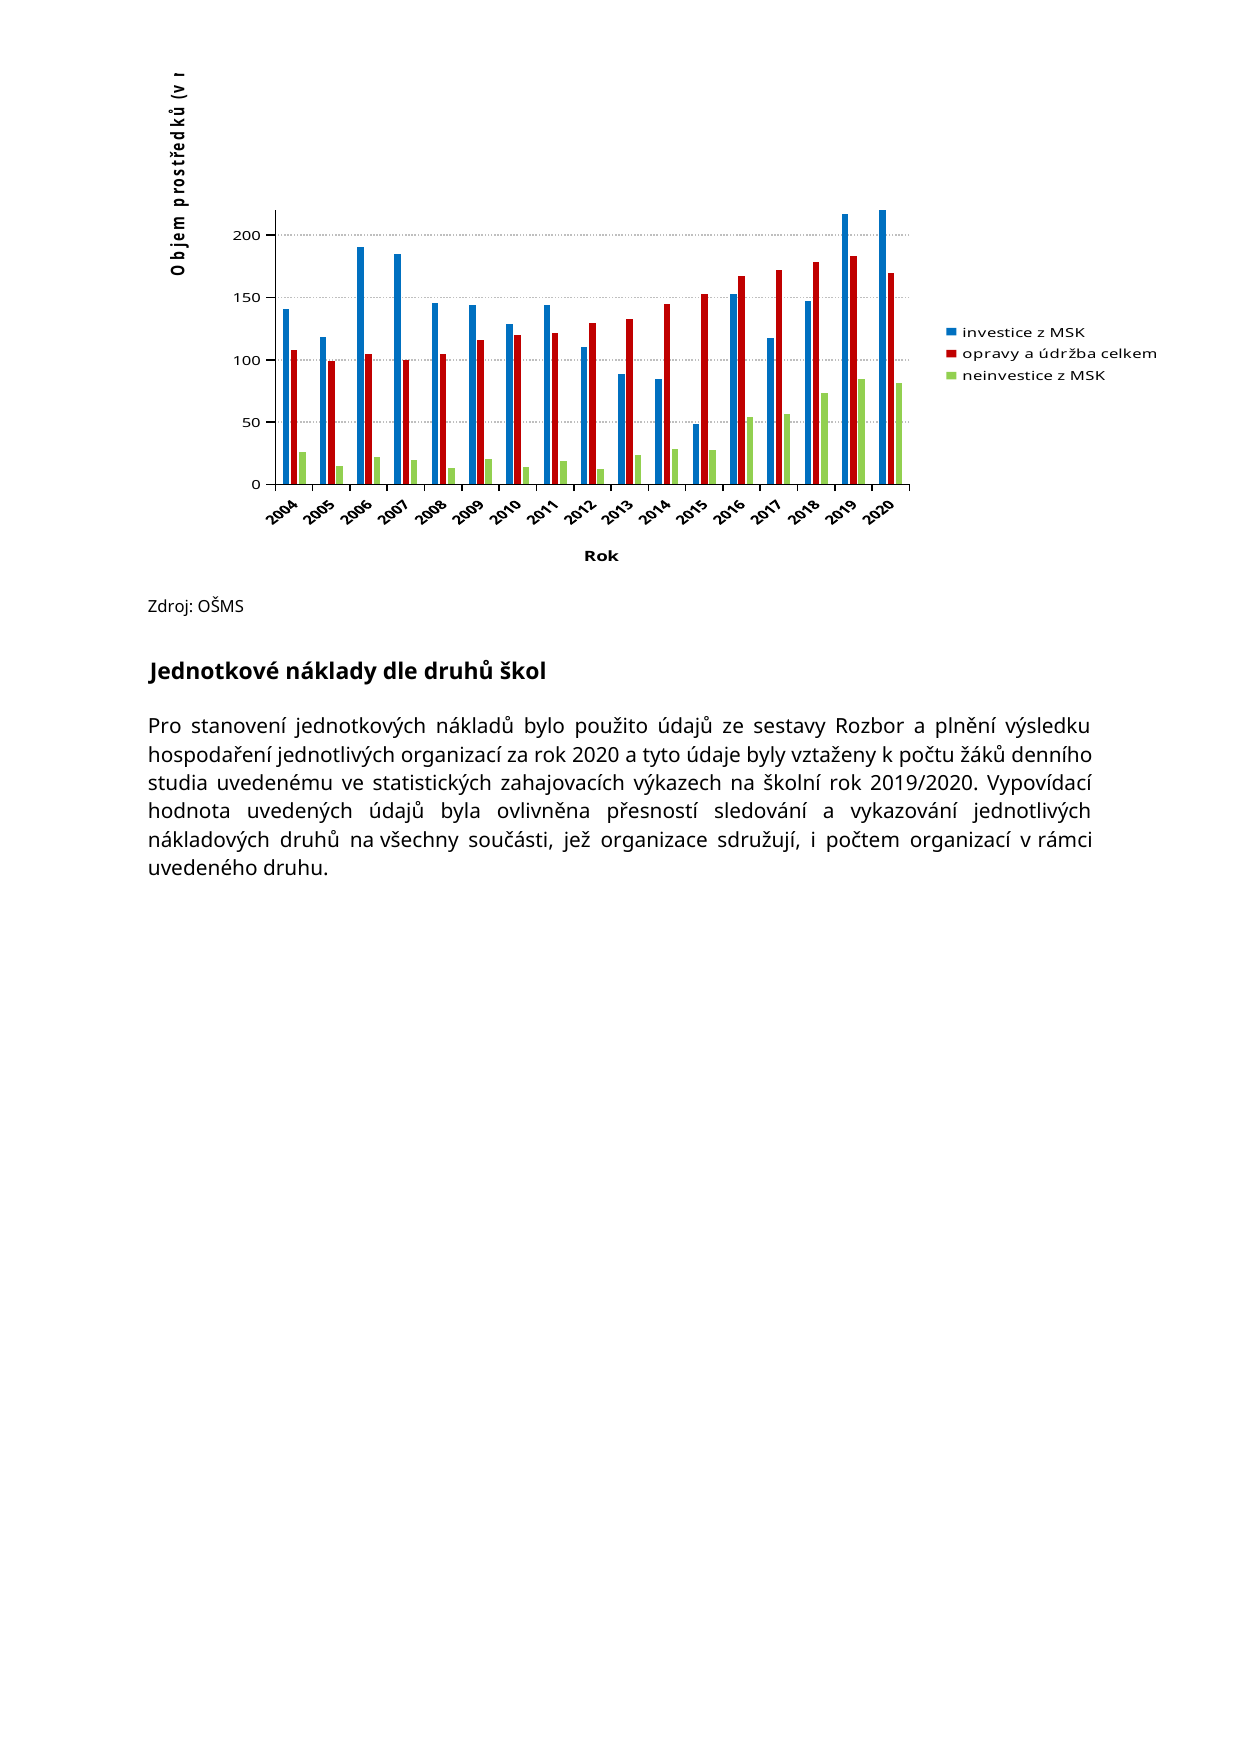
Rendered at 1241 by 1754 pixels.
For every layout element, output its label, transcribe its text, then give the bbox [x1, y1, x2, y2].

subtitle Jednotkové náklady dle druhů škol [149, 655, 1092, 686]
text Zdroj: OŠMS [148, 595, 1092, 617]
text Pro stanovení jednotkových nákladů bylo použito údajů ze sestavy Rozbor a plnění výsledku hospodaření jednotlivých organizací za rok 2020 a tyto údaje byly vztaženy k počtu žáků denního studia uvedenému ve statistických zahajovacích výkazech na školní rok 2019/2020. Vypovídací hodnota uvedených údajů byla ovlivněna přesností sledování a vykazování jednotlivých nákladových druhů na všechny součásti, jež organizace sdružují, i počtem organizací v rámci uvedeného druhu. [148, 711, 1092, 882]
